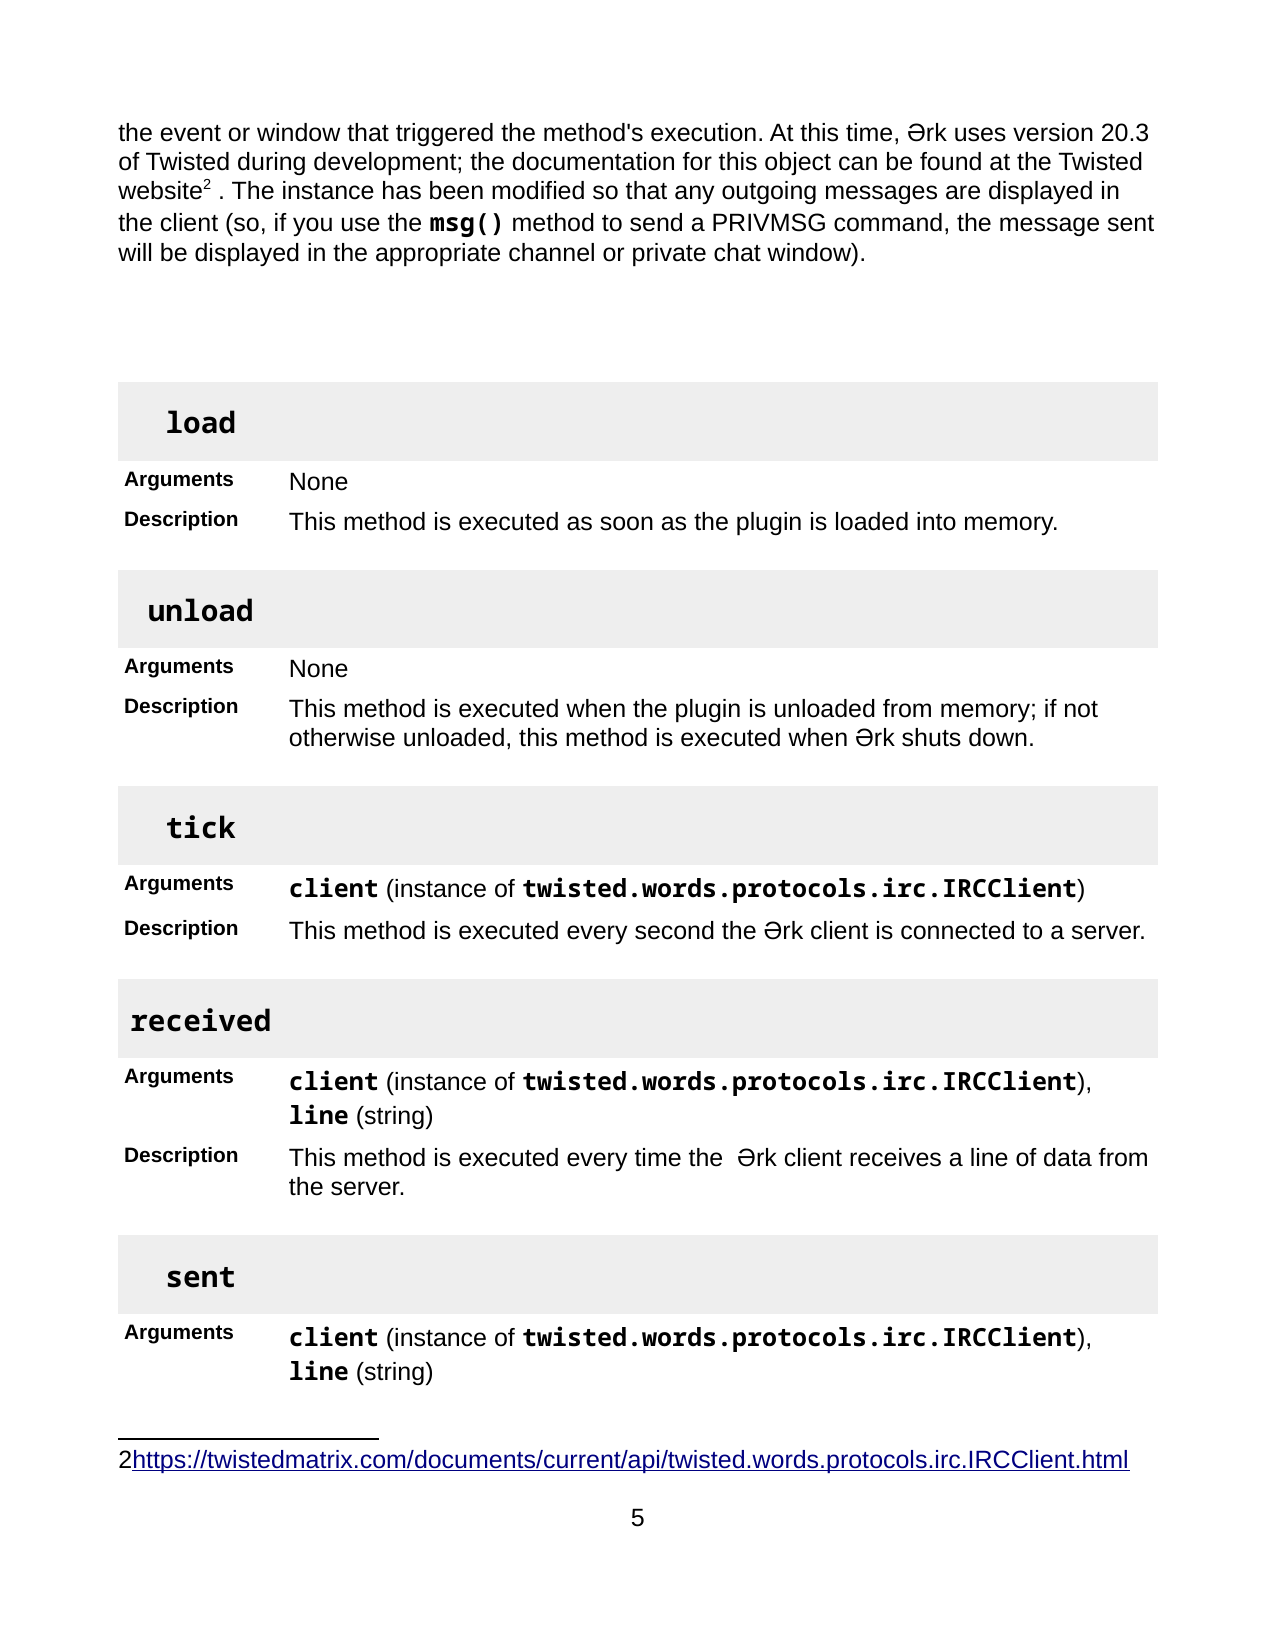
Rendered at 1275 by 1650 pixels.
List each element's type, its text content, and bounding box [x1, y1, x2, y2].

table_cell None [283, 461, 1158, 501]
text https://twistedmatrix.com/documents/current/api/twisted.words.protocols.irc.IRCClient.html [118, 1445, 1157, 1474]
table_cell Arguments [118, 461, 283, 501]
table_cell This method is executed every time the Ərk client receives a line of data from the server. [283, 1138, 1158, 1206]
table_cell None [283, 649, 1158, 689]
table_cell client (instance of twisted.words.protocols.irc.IRCClient), line (string) [283, 1314, 1158, 1393]
table_cell This method is executed when the plugin is unloaded from memory; if not otherwise unloaded, this method is executed when Ərk shuts down. [283, 689, 1158, 758]
table_cell Description [118, 910, 283, 951]
table_cell Arguments [118, 649, 283, 689]
table_cell Description [118, 501, 283, 541]
table_cell This method is executed every second the Ərk client is connected to a server. [283, 910, 1158, 951]
table_header [283, 382, 1158, 461]
table_header [283, 1235, 1158, 1314]
table_cell Description [118, 689, 283, 758]
table_cell Arguments [118, 865, 283, 910]
table_cell client (instance of twisted.words.protocols.irc.IRCClient) [283, 865, 1158, 910]
text the event or window that triggered the method's execution. At this time, Ərk uses version 20.3 of Twisted during development; the documentation for this object can be found at the Twisted website . The instance has been modified so that any outgoing messages are displayed in the client (so, if you use the msg() method to send a PRIVMSG command, the message sent will be displayed in the appropriate channel or private chat window). [118, 118, 1157, 267]
table_header [283, 570, 1158, 648]
table_cell Arguments [118, 1058, 283, 1137]
table_header tick [118, 786, 283, 865]
table_header [283, 786, 1158, 865]
table_cell This method is executed as soon as the plugin is loaded into memory. [283, 501, 1158, 541]
table_header unload [118, 570, 283, 648]
table_cell Arguments [118, 1314, 283, 1393]
table_header [283, 979, 1158, 1058]
table_cell client (instance of twisted.words.protocols.irc.IRCClient), line (string) [283, 1058, 1158, 1137]
table_header sent [118, 1235, 283, 1314]
table_header load [118, 382, 283, 461]
table_header received [118, 979, 283, 1058]
table_cell Description [118, 1138, 283, 1206]
